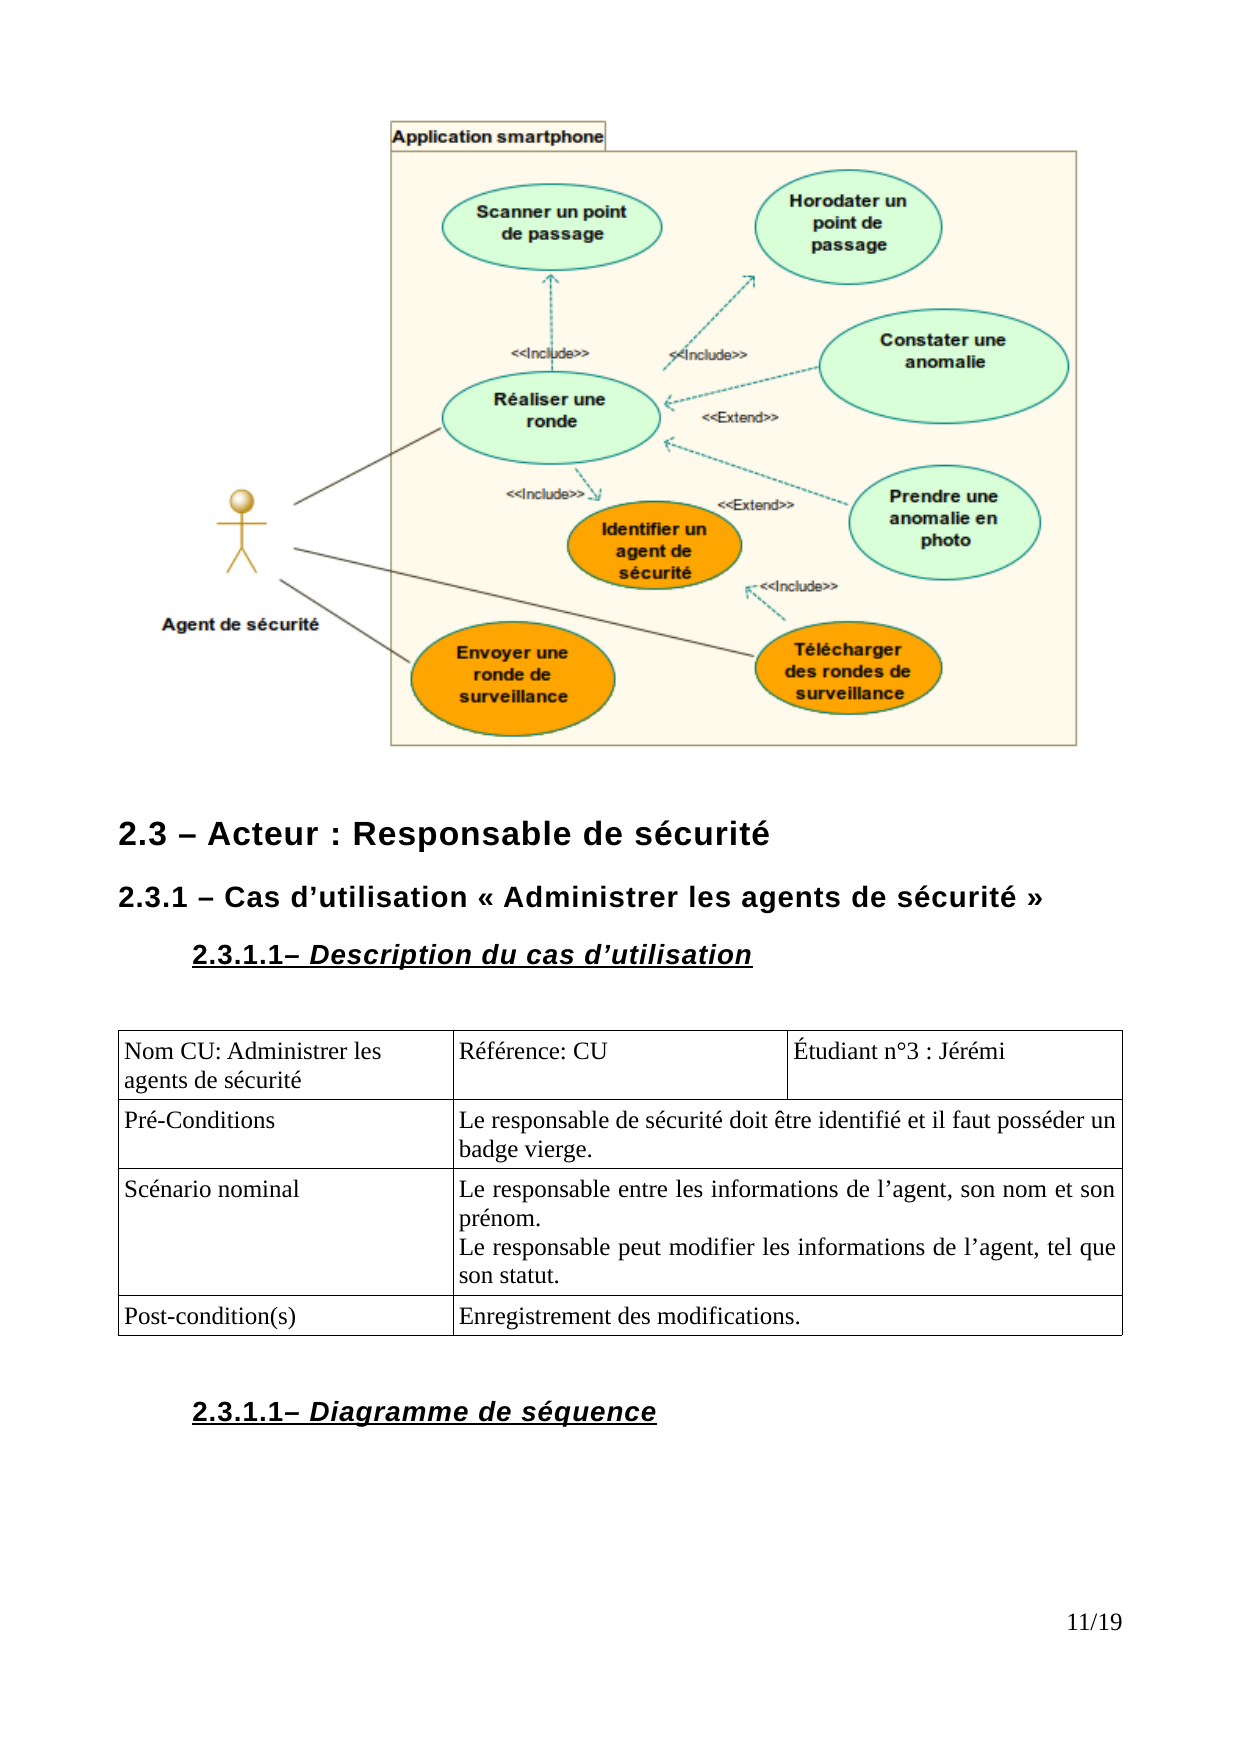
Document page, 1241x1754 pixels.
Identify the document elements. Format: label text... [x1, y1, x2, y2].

subtitle 2.3 – Acteur : Responsable de sécurité [118, 814, 1122, 852]
subtitle 2.3.1.1– Description du cas d’utilisation [118, 938, 1122, 970]
table_header Nom CU: Administrer les agents de sécurité [119, 1031, 453, 1099]
subtitle 2.3.1.1– Diagramme de séquence [118, 1395, 1122, 1427]
table_header Étudiant n°3 : Jérémi [788, 1031, 1122, 1099]
table_header Référence: CU [454, 1031, 787, 1099]
table_cell Le responsable de sécurité doit être identifié et il faut posséder un badge vierge. [454, 1100, 1122, 1168]
table_cell Scénario nominal [119, 1169, 453, 1295]
subtitle 2.3.1 – Cas d’utilisation « Administrer les agents de sécurité » [118, 879, 1122, 913]
table_cell Enregistrement des modifications. [454, 1296, 1122, 1335]
table_cell Le responsable entre les informations de l’agent, son nom et son prénom. Le responsable peut modifier les informations de l’agent, tel que son statut. [454, 1169, 1122, 1295]
picture [159, 118, 1082, 748]
table_cell Post-condition(s) [119, 1296, 453, 1335]
table_cell Pré-Conditions [119, 1100, 453, 1168]
